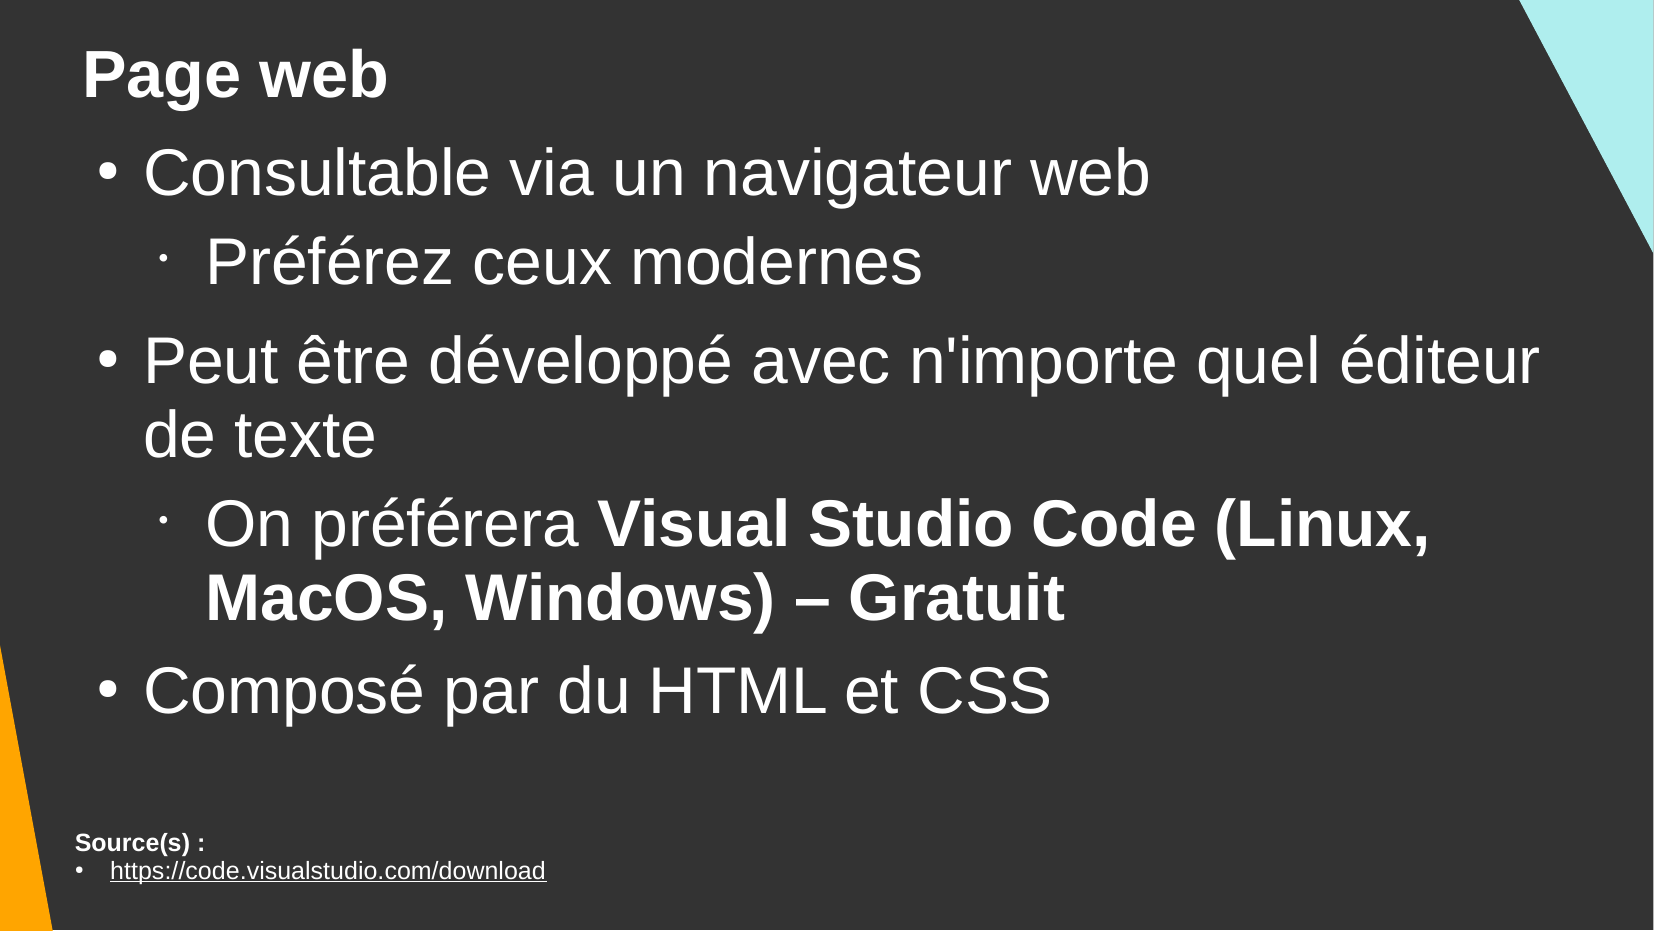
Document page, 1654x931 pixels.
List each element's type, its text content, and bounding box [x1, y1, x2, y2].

title Page web [82, 36, 1571, 114]
text_box [0, 645, 53, 931]
text_box Source(s) : https://code.visualstudio.com/download [59, 821, 1546, 921]
text_box [1519, 0, 1654, 255]
list Consultable via un navigateur web Préférez ceux modernes Peut être développé avec n'importe quel éditeur de texte On préférera Visual Studio Code (Linux, MacOS, Windows) – Gratuit Composé par du HTML et CSS [80, 135, 1569, 733]
